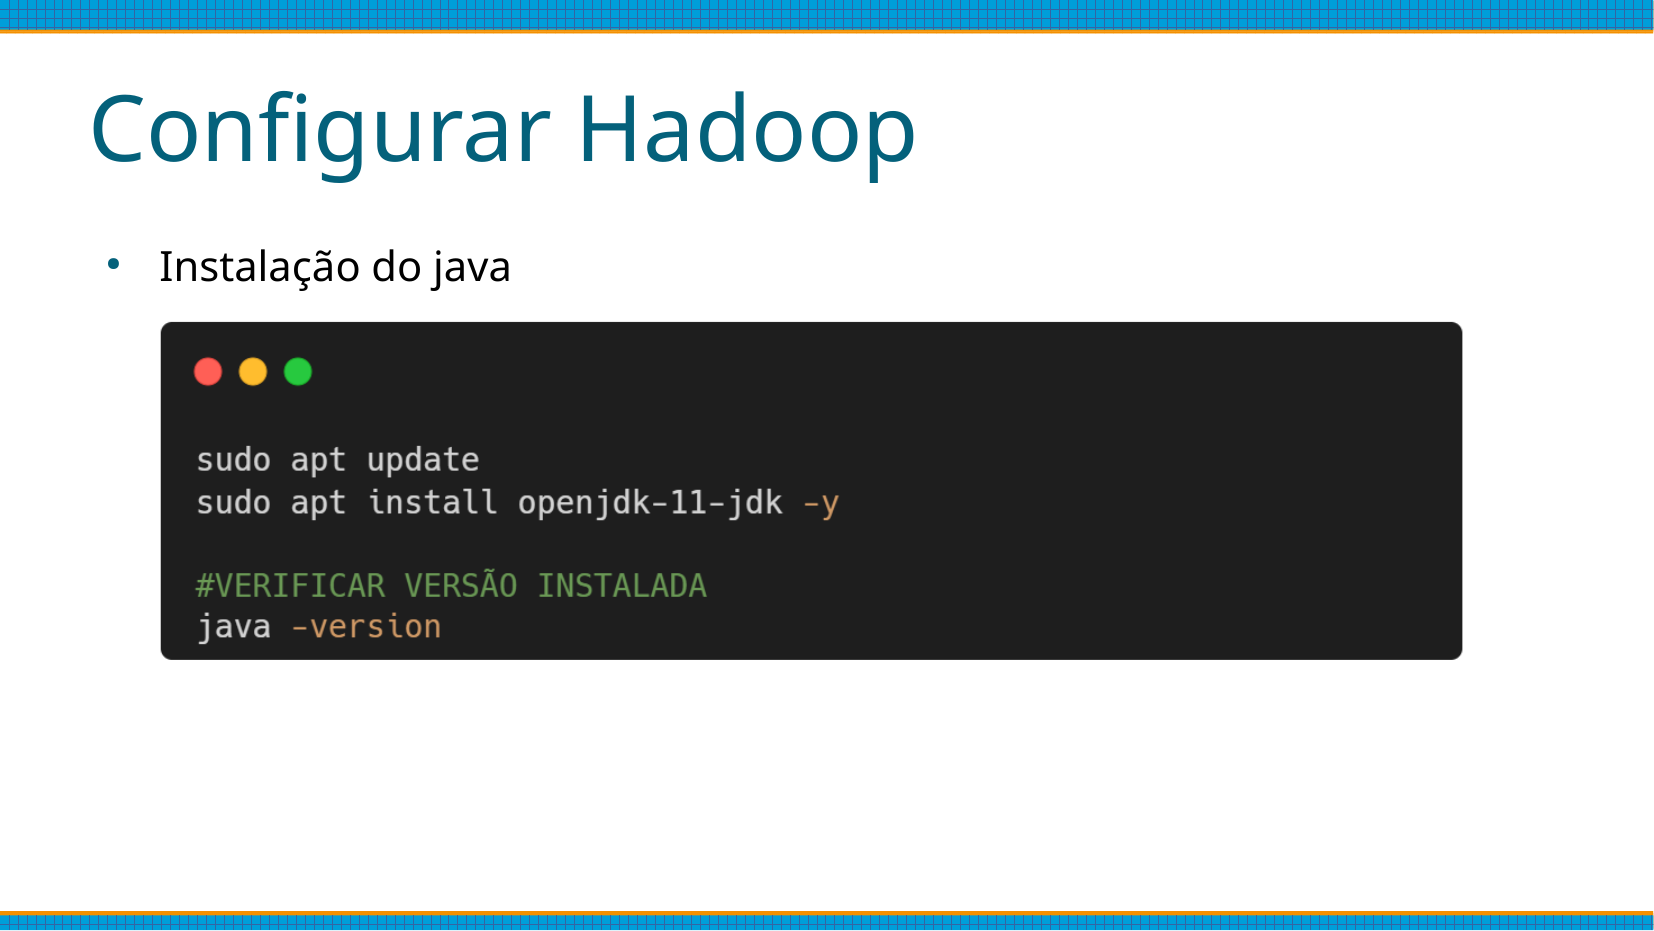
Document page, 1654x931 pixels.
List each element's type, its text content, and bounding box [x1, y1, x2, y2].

list Instalação do java [88, 236, 1565, 901]
title Configurar Hadoop [88, 44, 1565, 207]
picture [144, 295, 1477, 687]
